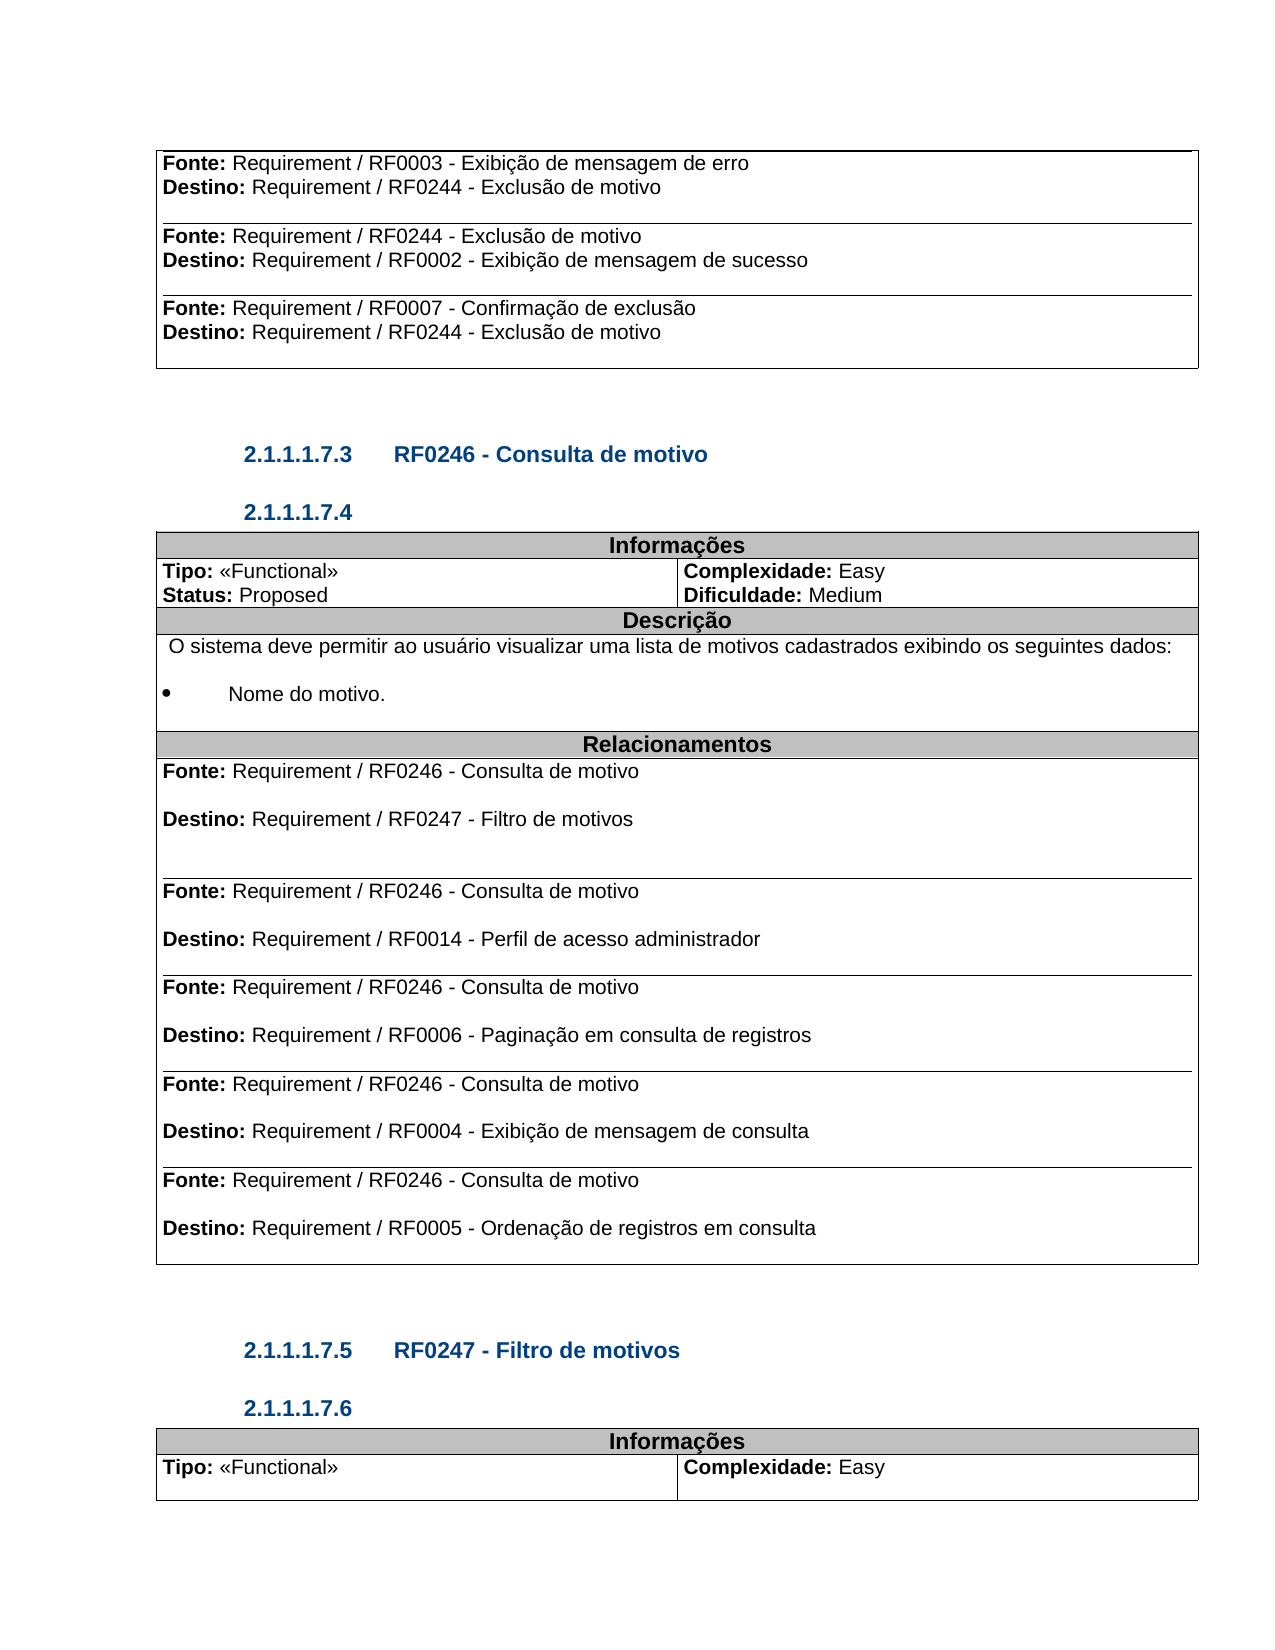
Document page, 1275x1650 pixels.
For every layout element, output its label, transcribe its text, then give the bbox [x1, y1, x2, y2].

table_cell O sistema deve permitir ao usuário visualizar uma lista de motivos cadastrados exibindo os seguintes dados: Nome do motivo. [157, 635, 1198, 731]
list RF0246 - Consulta de motivo [244, 441, 1125, 468]
table_cell Fonte: Requirement / RF0246 - Consulta de motivo Destino: Requirement / RF0004 - Exibição de mensagem de consulta [163, 1072, 1192, 1167]
table_cell Complexidade: Easy Dificuldade: Medium [678, 559, 1198, 607]
table_cell Descrição [157, 608, 1198, 634]
table_header Fonte: Requirement / RF0246 - Consulta de motivo Destino: Requirement / RF0247 - Filtro de motivos [163, 759, 1192, 878]
table_cell Fonte: Requirement / RF0246 - Consulta de motivo Destino: Requirement / RF0014 - Perfil de acesso administrador [163, 879, 1192, 974]
table_header Informações [157, 1429, 1198, 1454]
table_cell Fonte: Requirement / RF0246 - Consulta de motivo Destino: Requirement / RF0006 - Paginação em consulta de registros [163, 976, 1192, 1071]
table_cell Fonte: Requirement / RF0244 - Exclusão de motivo Destino: Requirement / RF0002 - Exibição de mensagem de sucesso [163, 224, 1192, 295]
table_cell Fonte: Requirement / RF0246 - Consulta de motivo Destino: Requirement / RF0005 - Ordenação de registros em consulta [163, 1168, 1192, 1264]
table_cell Complexidade: Easy [678, 1455, 1198, 1499]
table_cell [157, 151, 163, 368]
table_cell Tipo: «Functional» [157, 1455, 677, 1499]
table_header Informações [157, 533, 1198, 558]
table_cell Fonte: Requirement / RF0003 - Exibição de mensagem de erro Destino: Requirement / RF0244 - Exclusão de motivo [163, 152, 1192, 223]
table_cell [1192, 151, 1198, 368]
table_cell [157, 759, 1198, 1264]
list RF0247 - Filtro de motivos [244, 1337, 1125, 1363]
table_cell Relacionamentos [157, 732, 1198, 757]
table_cell Tipo: «Functional» Status: Proposed [157, 559, 677, 607]
table_cell Fonte: Requirement / RF0007 - Confirmação de exclusão Destino: Requirement / RF0244 - Exclusão de motivo [163, 296, 1192, 368]
